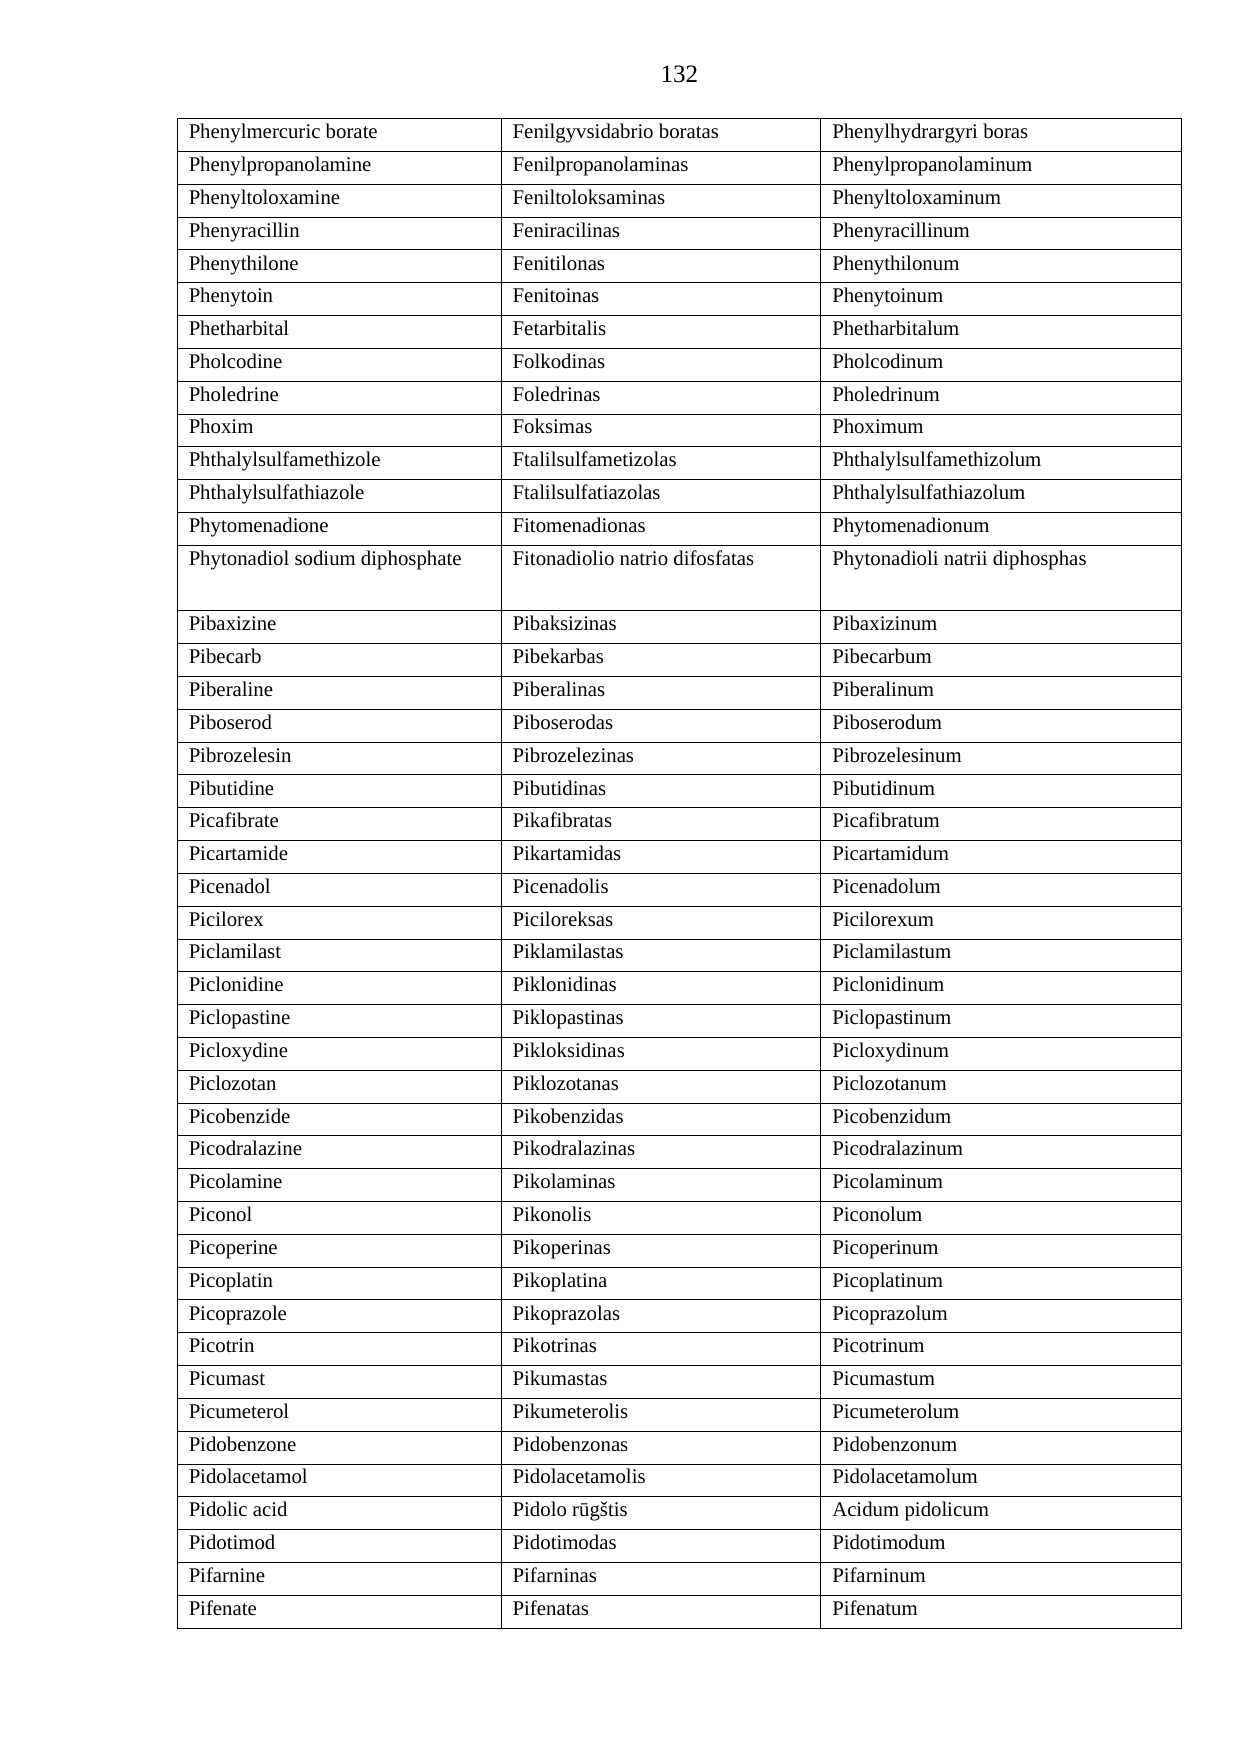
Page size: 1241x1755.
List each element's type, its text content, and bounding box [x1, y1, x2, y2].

table_cell Piconol [178, 1202, 501, 1234]
table_cell Pikolaminas [502, 1169, 820, 1201]
table_cell Phenytoinum [821, 283, 1181, 315]
table_cell Phytomenadionum [821, 513, 1181, 545]
table_cell Phenythilonum [821, 250, 1181, 282]
table_cell Foksimas [502, 415, 820, 446]
table_cell Piclonidine [178, 972, 501, 1004]
table_cell Pidotimodum [821, 1530, 1181, 1562]
table_cell Acidum pidolicum [821, 1497, 1181, 1529]
table_cell Phetharbital [178, 316, 501, 348]
table_cell Picloxydine [178, 1038, 501, 1070]
table_cell Pholedrine [178, 382, 501, 413]
table_cell Picumast [178, 1366, 501, 1398]
table_cell Pifenatum [821, 1596, 1181, 1627]
table_cell Fetarbitalis [502, 316, 820, 348]
table_cell Picoperinum [821, 1235, 1181, 1267]
table_cell Picartamidum [821, 841, 1181, 873]
table_cell Pikartamidas [502, 841, 820, 873]
table_cell Piberalinum [821, 677, 1181, 709]
table_cell Picilorex [178, 907, 501, 938]
table_cell Fitomenadionas [502, 513, 820, 545]
table_cell Ftalilsulfametizolas [502, 447, 820, 479]
table_cell Picilorexum [821, 907, 1181, 938]
table_cell Fenilpropanolaminas [502, 152, 820, 184]
table_cell Fenitilonas [502, 250, 820, 282]
table_cell Pikobenzidas [502, 1104, 820, 1135]
table_cell Feniltoloksaminas [502, 185, 820, 217]
table_cell Piclozotanum [821, 1071, 1181, 1102]
table_cell Piberaline [178, 677, 501, 709]
table_cell Pholcodine [178, 349, 501, 381]
table_cell Fenilgyvsidabrio boratas [502, 119, 820, 151]
table_cell Piklozotanas [502, 1071, 820, 1102]
table_cell Picotrin [178, 1333, 501, 1365]
table_cell Phenylhydrargyri boras [821, 119, 1181, 151]
table_cell Phenyltoloxamine [178, 185, 501, 217]
table_cell Phytonadioli natrii diphosphas [821, 546, 1181, 610]
table_cell Fitonadiolio natrio difosfatas [502, 546, 820, 610]
table_cell Phenythilone [178, 250, 501, 282]
table_cell Piklamilastas [502, 940, 820, 971]
table_cell Picartamide [178, 841, 501, 873]
table_cell Pikonolis [502, 1202, 820, 1234]
table_cell Pholedrinum [821, 382, 1181, 413]
table_cell Pidobenzonas [502, 1432, 820, 1463]
table_cell Phoximum [821, 415, 1181, 446]
table_cell Pibrozelesin [178, 743, 501, 774]
table_cell Piclopastinum [821, 1005, 1181, 1037]
table_cell Pibaksizinas [502, 611, 820, 643]
table_cell Picotrinum [821, 1333, 1181, 1365]
table_cell Pikoperinas [502, 1235, 820, 1267]
table_cell Pibekarbas [502, 644, 820, 676]
table_cell Pidobenzone [178, 1432, 501, 1463]
table_cell Picenadolum [821, 874, 1181, 906]
table_cell Phthalylsulfamethizolum [821, 447, 1181, 479]
table_cell Piboserodum [821, 710, 1181, 742]
table_cell Piklonidinas [502, 972, 820, 1004]
table_cell Pibutidine [178, 775, 501, 807]
table_cell Piciloreksas [502, 907, 820, 938]
table_cell Piberalinas [502, 677, 820, 709]
table_cell Piklopastinas [502, 1005, 820, 1037]
table_cell Phenylmercuric borate [178, 119, 501, 151]
table_cell Picafibrate [178, 808, 501, 840]
table_cell Pidobenzonum [821, 1432, 1181, 1463]
table_cell Pidolacetamol [178, 1465, 501, 1496]
table_cell Pikloksidinas [502, 1038, 820, 1070]
table_cell Phthalylsulfathiazole [178, 480, 501, 512]
table_cell Pibaxizinum [821, 611, 1181, 643]
table_cell Foledrinas [502, 382, 820, 413]
table_cell Phoxim [178, 415, 501, 446]
table_cell Phytomenadione [178, 513, 501, 545]
table_cell Picenadolis [502, 874, 820, 906]
table_cell Picumastum [821, 1366, 1181, 1398]
table_cell Piboserodas [502, 710, 820, 742]
table_cell Picolaminum [821, 1169, 1181, 1201]
table_cell Pikafibratas [502, 808, 820, 840]
table_cell Piboserod [178, 710, 501, 742]
table_cell Picafibratum [821, 808, 1181, 840]
table_cell Feniracilinas [502, 218, 820, 249]
table_cell Picloxydinum [821, 1038, 1181, 1070]
table_cell Pidolic acid [178, 1497, 501, 1529]
table_cell Phytonadiol sodium diphosphate [178, 546, 501, 610]
table_cell Pifenate [178, 1596, 501, 1627]
table_cell Picodralazine [178, 1136, 501, 1168]
table_cell Pibutidinas [502, 775, 820, 807]
table_cell Pidolo rūgštis [502, 1497, 820, 1529]
table_cell Picoprazole [178, 1300, 501, 1332]
table_cell Pibrozelesinum [821, 743, 1181, 774]
table_cell Piclamilast [178, 940, 501, 971]
table_cell Pholcodinum [821, 349, 1181, 381]
table_cell Pibrozelezinas [502, 743, 820, 774]
table_cell Phthalylsulfathiazolum [821, 480, 1181, 512]
table_cell Picobenzidum [821, 1104, 1181, 1135]
table_cell Picumeterolum [821, 1399, 1181, 1431]
table_cell Pibecarbum [821, 644, 1181, 676]
table_cell Fenitoinas [502, 283, 820, 315]
table_cell Picoplatin [178, 1268, 501, 1299]
table_cell Pikumastas [502, 1366, 820, 1398]
table_cell Piclamilastum [821, 940, 1181, 971]
table_cell Phenyltoloxaminum [821, 185, 1181, 217]
table_cell Ftalilsulfatiazolas [502, 480, 820, 512]
table_cell Pikumeterolis [502, 1399, 820, 1431]
table_cell Pibecarb [178, 644, 501, 676]
table_cell Pidolacetamolis [502, 1465, 820, 1496]
table_cell Piconolum [821, 1202, 1181, 1234]
table_cell Pibutidinum [821, 775, 1181, 807]
table_cell Piclozotan [178, 1071, 501, 1102]
table_cell Pikotrinas [502, 1333, 820, 1365]
table_cell Phenytoin [178, 283, 501, 315]
table_cell Pifarnine [178, 1563, 501, 1595]
table_cell Pikodralazinas [502, 1136, 820, 1168]
table_cell Phetharbitalum [821, 316, 1181, 348]
table_cell Pifarninas [502, 1563, 820, 1595]
table_cell Picoplatinum [821, 1268, 1181, 1299]
table_cell Picolamine [178, 1169, 501, 1201]
table_cell Pifarninum [821, 1563, 1181, 1595]
table_cell Phenyracillin [178, 218, 501, 249]
table_cell Piclonidinum [821, 972, 1181, 1004]
table_cell Pibaxizine [178, 611, 501, 643]
table_cell Picenadol [178, 874, 501, 906]
table_cell Phthalylsulfamethizole [178, 447, 501, 479]
table_cell Pifenatas [502, 1596, 820, 1627]
table_cell Phenylpropanolamine [178, 152, 501, 184]
table_cell Picodralazinum [821, 1136, 1181, 1168]
table_cell Piclopastine [178, 1005, 501, 1037]
table_cell Phenyracillinum [821, 218, 1181, 249]
table_cell Pidolacetamolum [821, 1465, 1181, 1496]
table_cell Picumeterol [178, 1399, 501, 1431]
table_cell Picobenzide [178, 1104, 501, 1135]
table_cell Pidotimod [178, 1530, 501, 1562]
table_cell Pidotimodas [502, 1530, 820, 1562]
table_cell Folkodinas [502, 349, 820, 381]
table_cell Picoperine [178, 1235, 501, 1267]
table_cell Pikoprazolas [502, 1300, 820, 1332]
table_cell Picoprazolum [821, 1300, 1181, 1332]
table_cell Pikoplatina [502, 1268, 820, 1299]
table_cell Phenylpropanolaminum [821, 152, 1181, 184]
